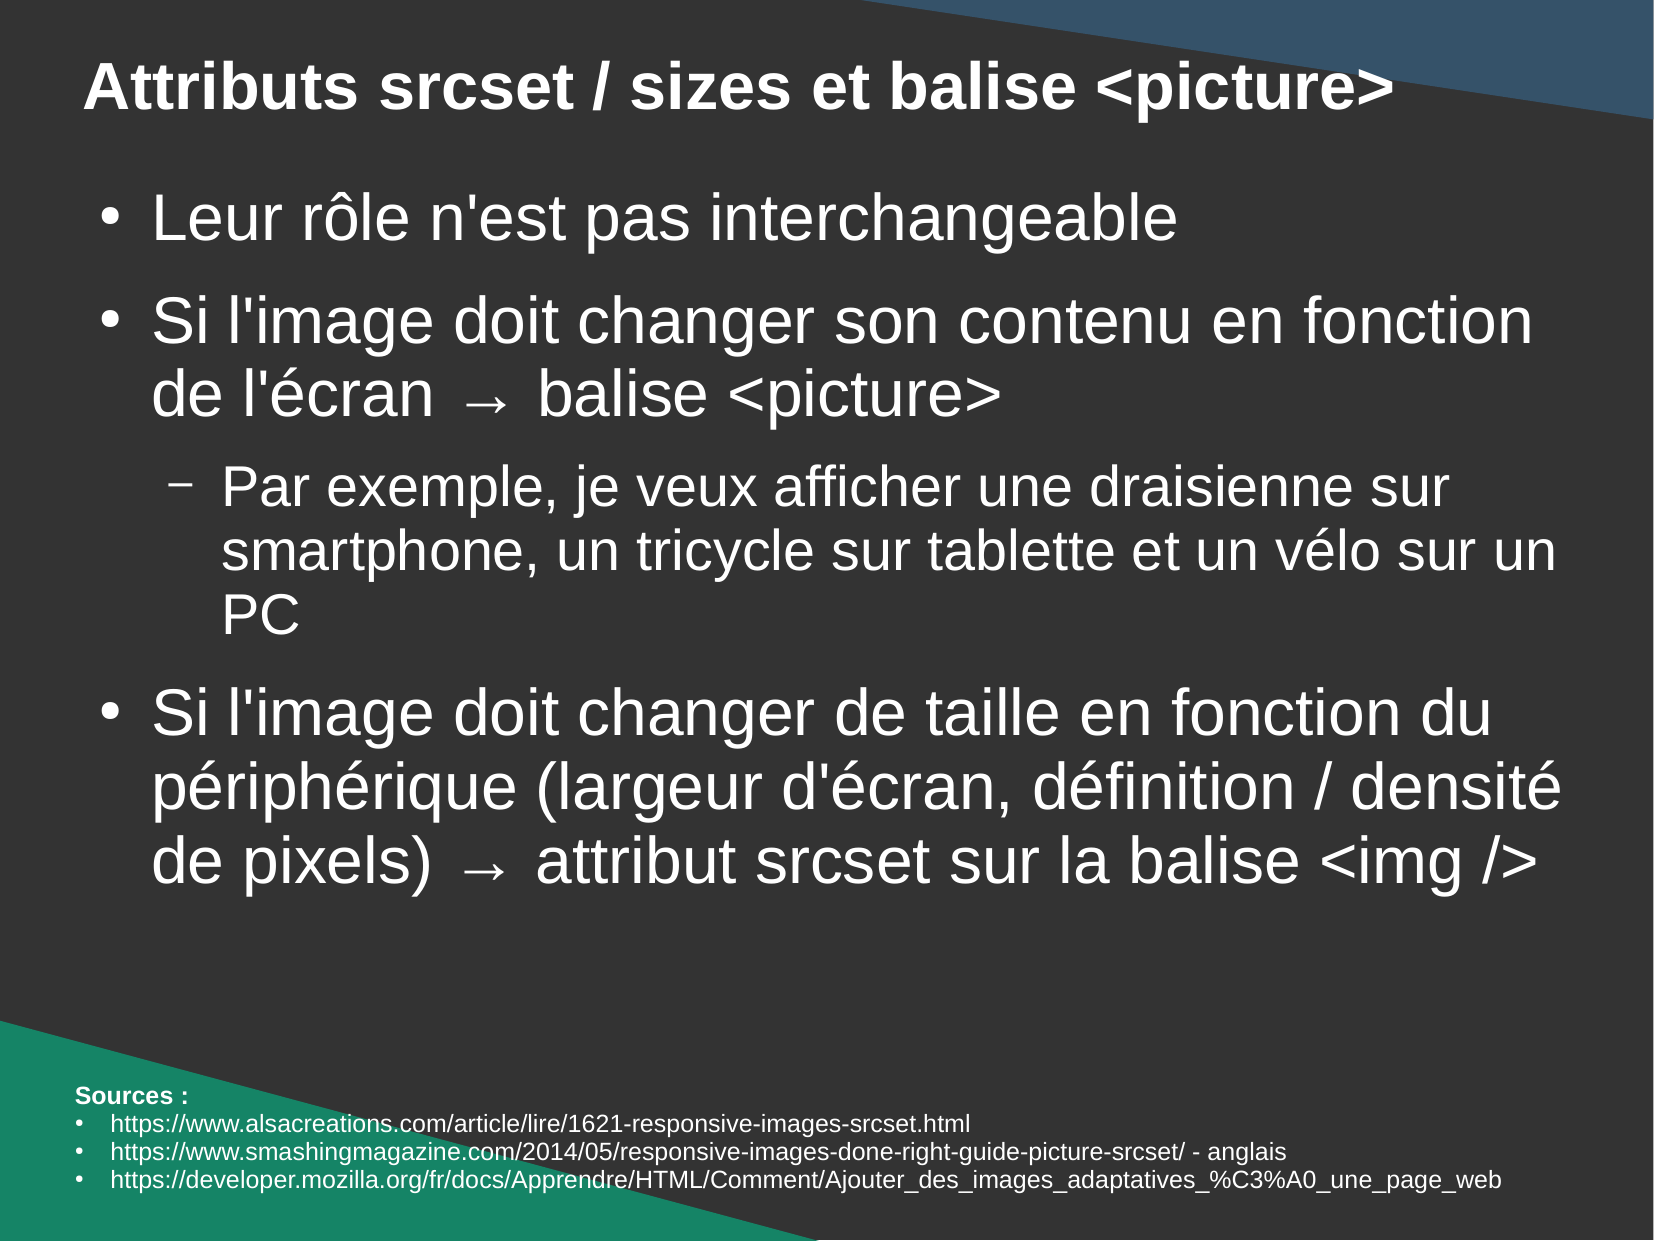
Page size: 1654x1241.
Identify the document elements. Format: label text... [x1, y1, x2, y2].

text_box [860, 0, 1654, 120]
list Leur rôle n'est pas interchangeable Si l'image doit changer son contenu en fonction de l'écran → balise <picture> Par exemple, je veux afficher une draisienne sur smartphone, un tricycle sur tablette et un vélo sur un PC Si l'image doit changer de taille en fonction du périphérique (largeur d'écran, définition / densité de pixels) → attribut srcset sur la balise <img /> [80, 180, 1605, 898]
title Attributs srcset / sizes et balise <picture> [82, 49, 1571, 162]
text_box [0, 1020, 199, 1241]
text_box Sources : https://www.alsacreations.com/article/lire/1621-responsive-images-srcset.html https://www.smashingmagazine.com/2014/05/responsive-images-done-right-guide-picture-srcset/ - anglais https://developer.mozilla.org/fr/docs/Apprendre/HTML/Comment/Ajouter_des_images_adaptatives_%C3%A0_une_page_web [60, 1074, 1546, 1241]
